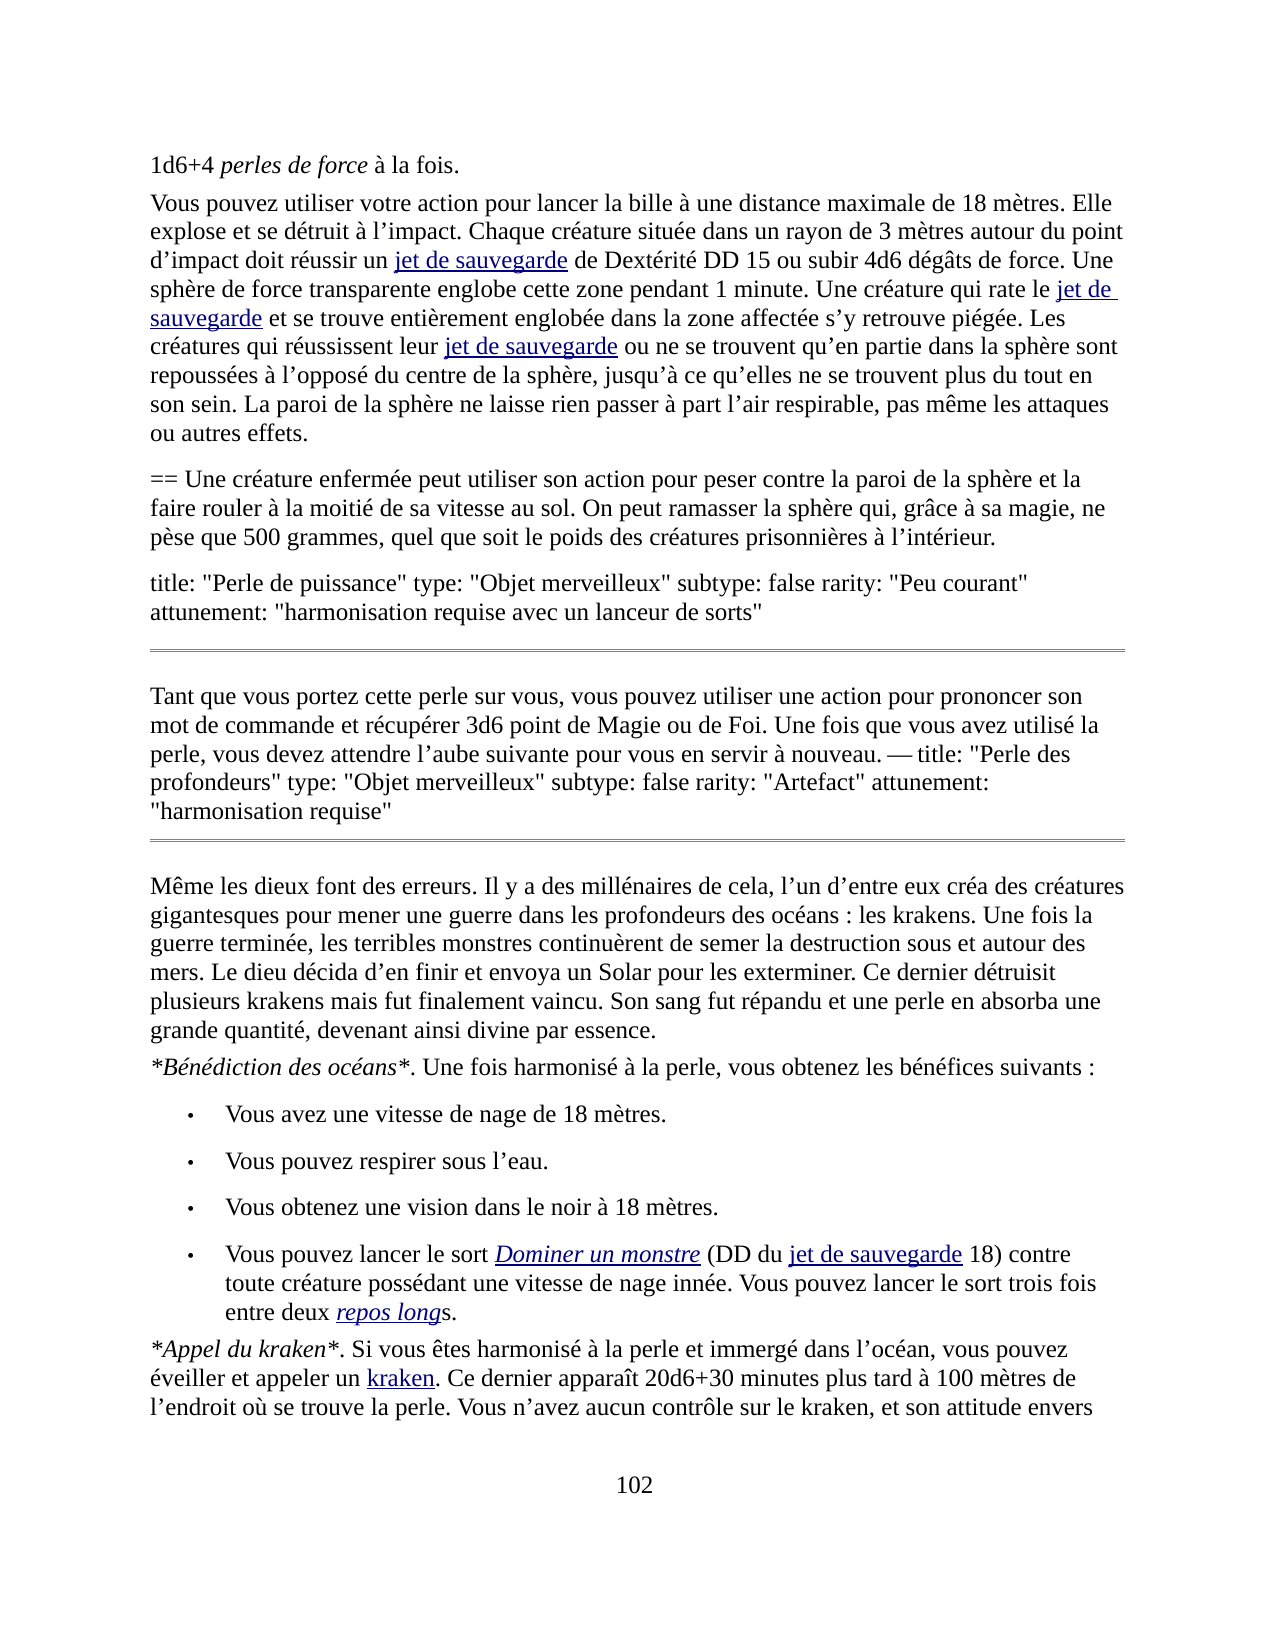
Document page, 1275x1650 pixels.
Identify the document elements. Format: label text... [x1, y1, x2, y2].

list Vous pouvez respirer sous l’eau. [187, 1146, 1125, 1174]
text *Appel du kraken*. Si vous êtes harmonisé à la perle et immergé dans l’océan, vous pouvez éveiller et appeler un kraken. Ce dernier apparaît 20d6+30 minutes plus tard à 100 mètres de l’endroit où se trouve la perle. Vous n’avez aucun contrôle sur le kraken, et son attitude envers [150, 1334, 1125, 1421]
text Tant que vous portez cette perle sur vous, vous pouvez utiliser une action pour prononcer son mot de commande et récupérer 3d6 point de Magie ou de Foi. Une fois que vous avez utilisé la perle, vous devez attendre l’aube suivante pour vous en servir à nouveau. — title: "Perle des profondeurs" type: "Objet merveilleux" subtype: false rarity: "Artefact" attunement: "harmonisation requise" [150, 681, 1125, 825]
list Vous obtenez une vision dans le noir à 18 mètres. [187, 1192, 1125, 1221]
text == Une créature enfermée peut utiliser son action pour peser contre la paroi de la sphère et la faire rouler à la moitié de sa vitesse au sol. On peut ramasser la sphère qui, grâce à sa magie, ne pèse que 500 grammes, quel que soit le poids des créatures prisonnières à l’intérieur. [150, 464, 1125, 551]
list Vous pouvez lancer le sort Dominer un monstre (DD du jet de sauvegarde 18) contre toute créature possédant une vitesse de nage innée. Vous pouvez lancer le sort trois fois entre deux repos longs. [187, 1239, 1125, 1325]
text 1d6+4 perles de force à la fois. [150, 150, 1125, 179]
text Vous pouvez utiliser votre action pour lancer la bille à une distance maximale de 18 mètres. Elle explose et se détruit à l’impact. Chaque créature située dans un rayon de 3 mètres autour du point d’impact doit réussir un jet de sauvegarde de Dextérité DD 15 ou subir 4d6 dégâts de force. Une sphère de force transparente englobe cette zone pendant 1 minute. Une créature qui rate le jet de sauvegarde et se trouve entièrement englobée dans la zone affectée s’y retrouve piégée. Les créatures qui réussissent leur jet de sauvegarde ou ne se trouvent qu’en partie dans la sphère sont repoussées à l’opposé du centre de la sphère, jusqu’à ce qu’elles ne se trouvent plus du tout en son sein. La paroi de la sphère ne laisse rien passer à part l’air respirable, pas même les attaques ou autres effets. [150, 188, 1125, 446]
text *Bénédiction des océans*. Une fois harmonisé à la perle, vous obtenez les bénéfices suivants : [150, 1052, 1125, 1081]
text title: "Perle de puissance" type: "Objet merveilleux" subtype: false rarity: "Peu courant" attunement: "harmonisation requise avec un lanceur de sorts" [150, 568, 1125, 626]
list Vous avez une vitesse de nage de 18 mètres. [187, 1099, 1125, 1128]
text Même les dieux font des erreurs. Il y a des millénaires de cela, l’un d’entre eux créa des créatures gigantesques pour mener une guerre dans les profondeurs des océans : les krakens. Une fois la guerre terminée, les terribles monstres continuèrent de semer la destruction sous et autour des mers. Le dieu décida d’en finir et envoya un Solar pour les exterminer. Ce dernier détruisit plusieurs krakens mais fut finalement vaincu. Son sang fut répandu et une perle en absorba une grande quantité, devenant ainsi divine par essence. [150, 871, 1125, 1043]
